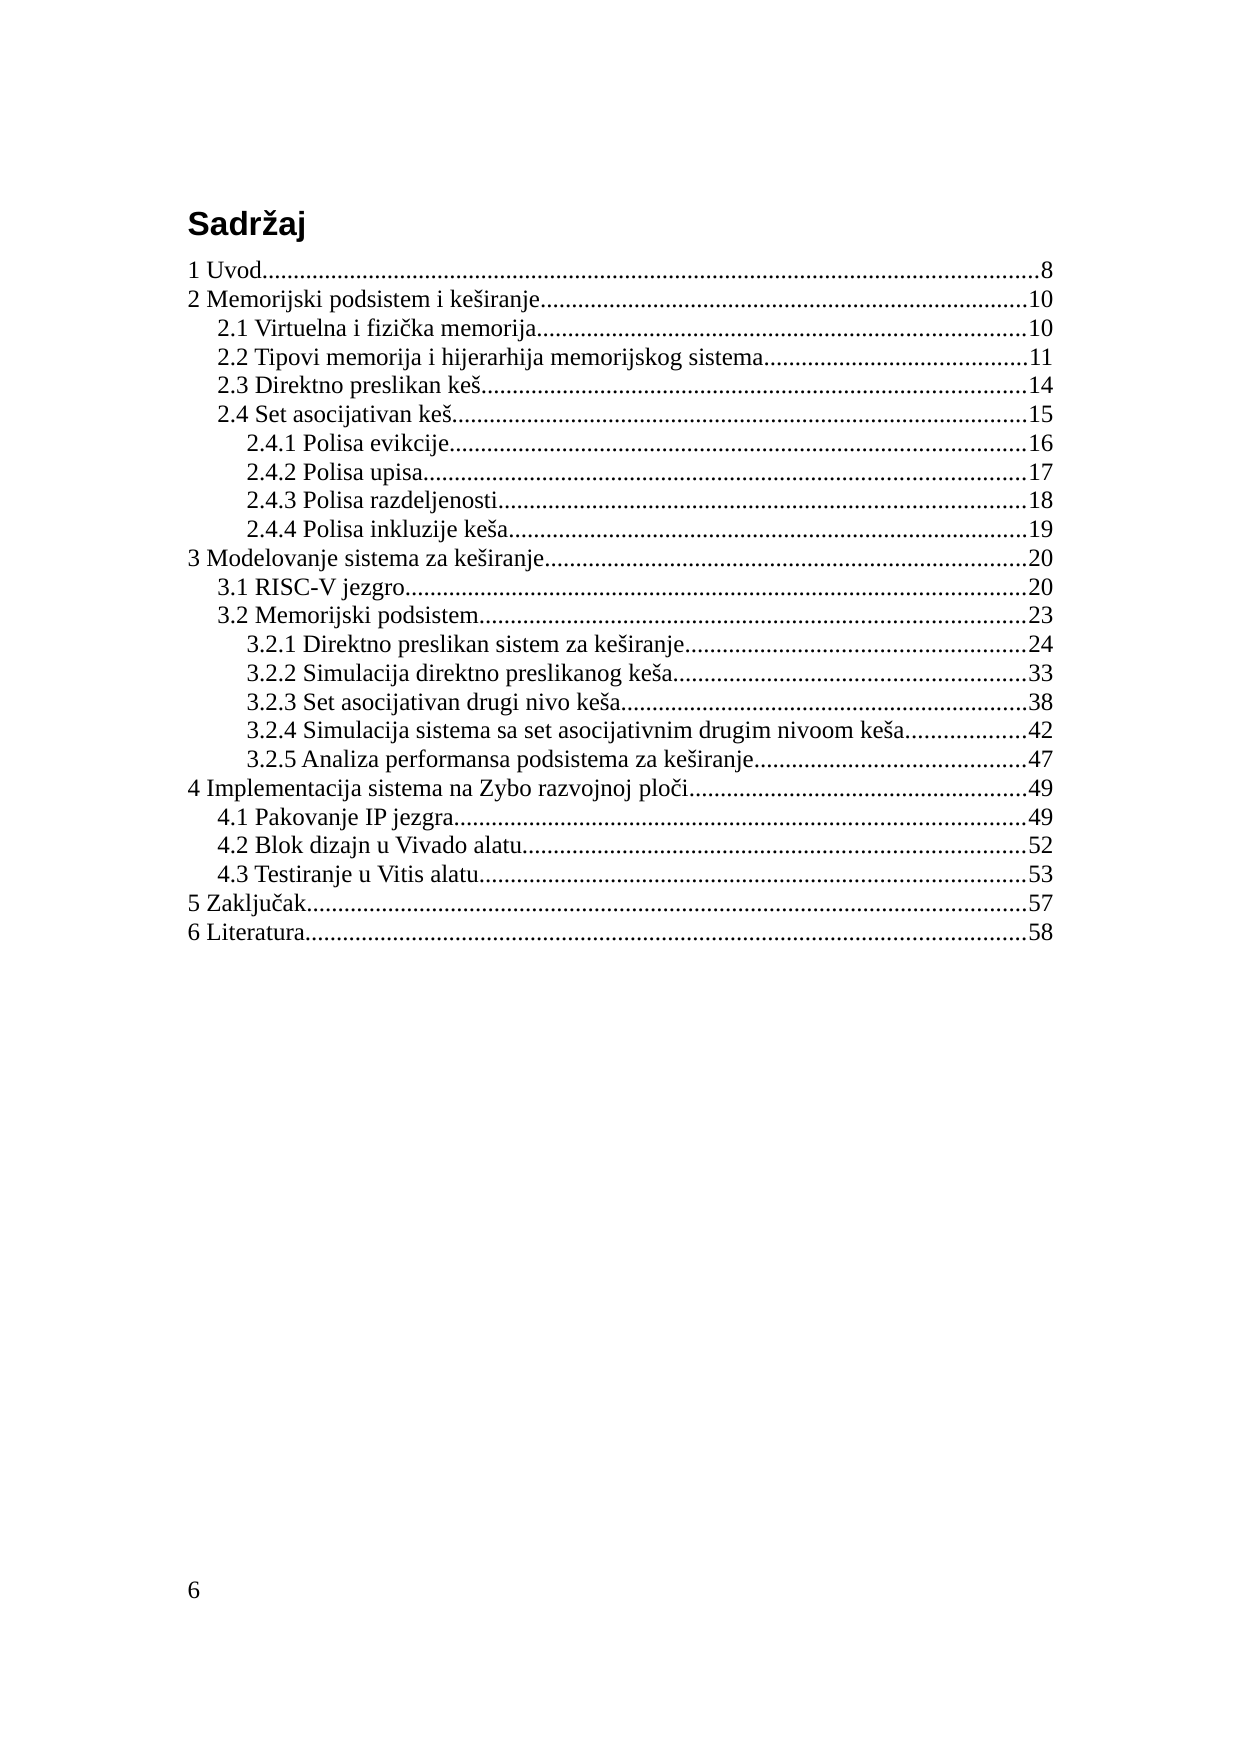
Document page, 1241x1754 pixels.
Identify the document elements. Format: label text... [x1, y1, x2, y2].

text 4.2 Blok dizajn u Vivado alatu 52 [217, 830, 1053, 859]
text 2.3 Direktno preslikan keš 14 [217, 370, 1053, 399]
text 3.2.5 Analiza performansa podsistema za keširanje 47 [246, 744, 1053, 773]
text 6 Literatura 58 [187, 917, 1053, 945]
text 2.2 Tipovi memorija i hijerarhija memorijskog sistema 11 [217, 342, 1053, 370]
text 5 Zaključak 57 [187, 888, 1053, 917]
text 2 Memorijski podsistem i keširanje 10 [187, 284, 1053, 313]
text 4.3 Testiranje u Vitis alatu 53 [217, 859, 1053, 888]
text 4.1 Pakovanje IP jezgra 49 [217, 802, 1053, 830]
text 3.2.4 Simulacija sistema sa set asocijativnim drugim nivoom keša 42 [246, 715, 1053, 744]
text 2.4.3 Polisa razdeljenosti 18 [246, 485, 1053, 514]
text 2.1 Virtuelna i fizička memorija 10 [217, 313, 1053, 342]
text 2.4 Set asocijativan keš 15 [217, 399, 1053, 428]
text 4 Implementacija sistema na Zybo razvojnoj ploči 49 [187, 773, 1053, 802]
text 3 Modelovanje sistema za keširanje 20 [187, 543, 1053, 572]
text 3.2.1 Direktno preslikan sistem za keširanje 24 [246, 629, 1053, 658]
text 3.2 Memorijski podsistem 23 [217, 600, 1053, 629]
text 3.2.2 Simulacija direktno preslikanog keša 33 [246, 658, 1053, 687]
text 3.1 RISC-V jezgro 20 [217, 572, 1053, 600]
text 2.4.1 Polisa evikcije 16 [246, 428, 1053, 457]
text 1 Uvod 8 [187, 255, 1053, 284]
text 2.4.4 Polisa inkluzije keša 19 [246, 514, 1053, 543]
text 3.2.3 Set asocijativan drugi nivo keša 38 [246, 687, 1053, 715]
subtitle Sadržaj [187, 204, 1053, 243]
text 2.4.2 Polisa upisa 17 [246, 457, 1053, 485]
